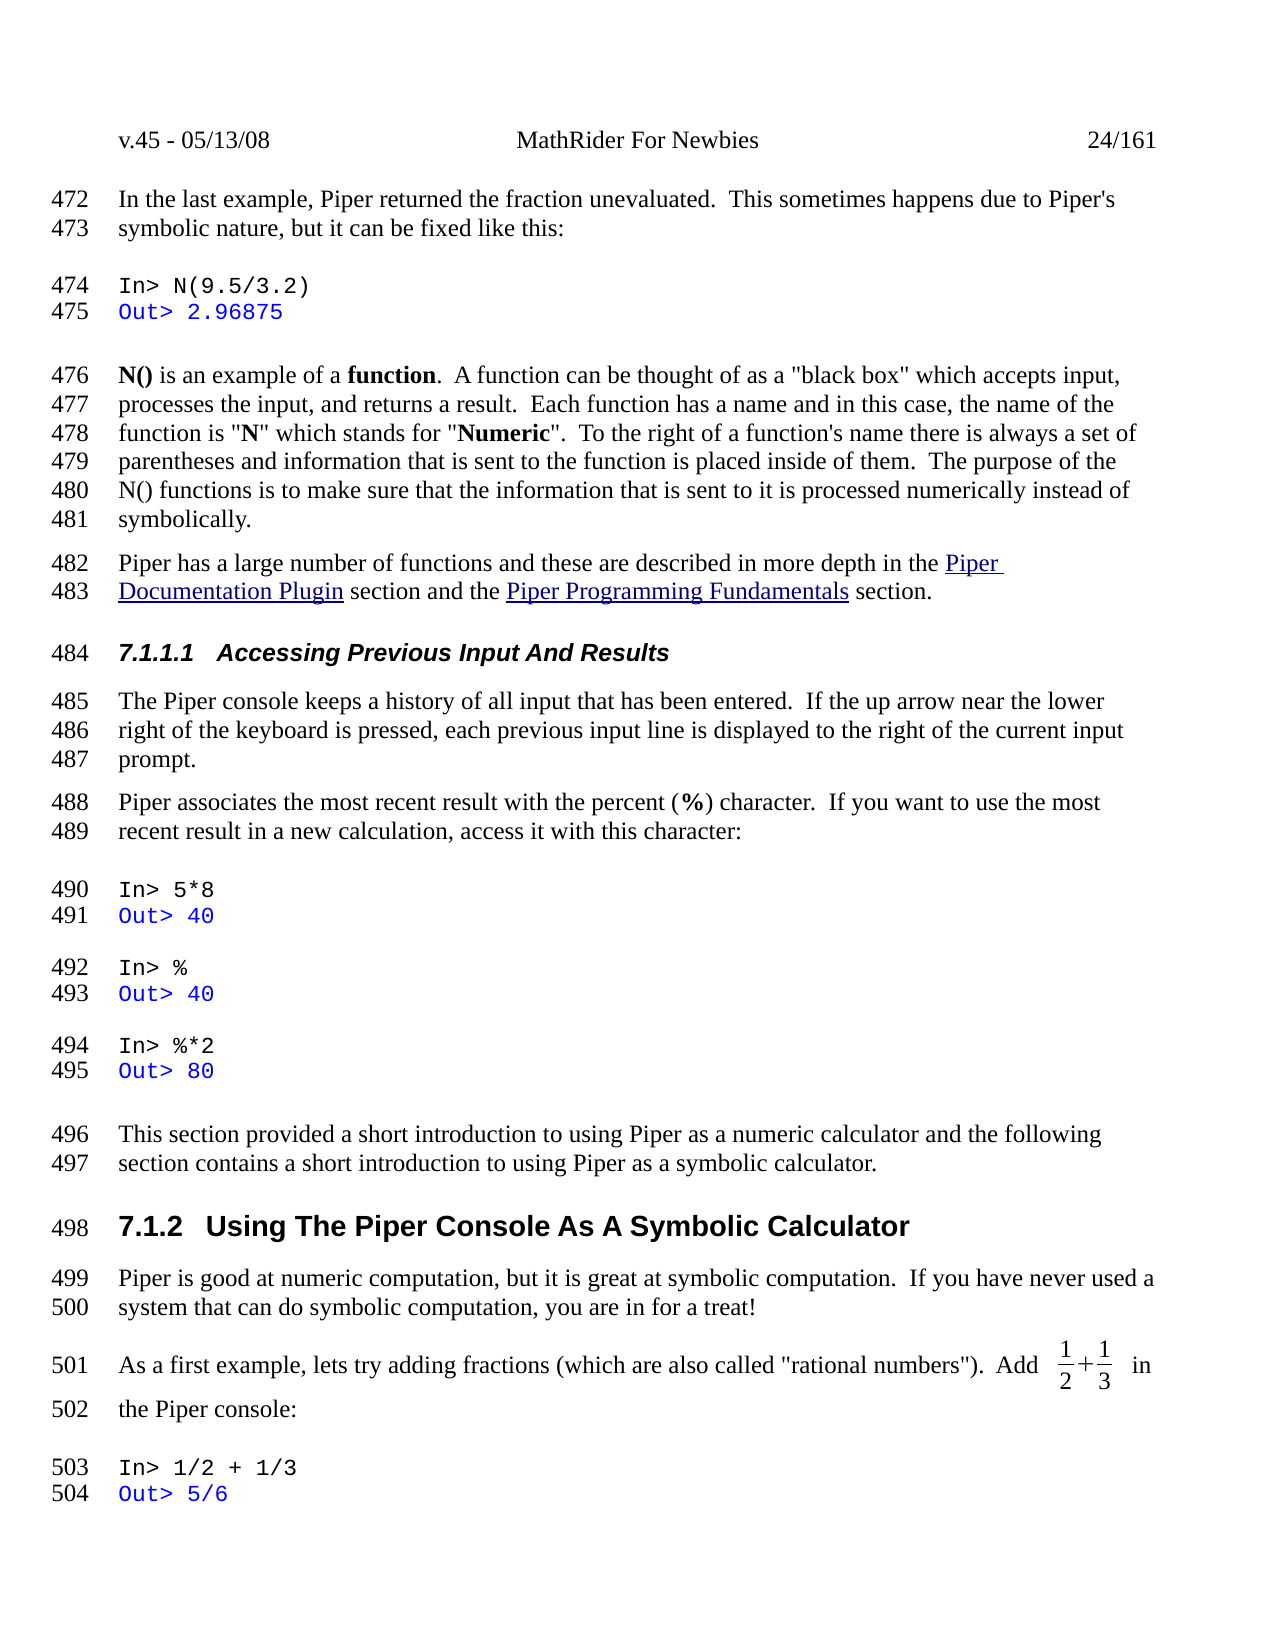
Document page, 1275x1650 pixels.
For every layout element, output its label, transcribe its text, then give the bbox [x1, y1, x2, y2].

text In> %*2 [118, 1034, 1157, 1060]
text In the last example, Piper returned the fraction unevaluated. This sometimes happens due to Piper's symbolic nature, but it can be fixed like this: [118, 184, 1157, 241]
text Piper associates the most recent result with the percent (%) character. If you want to use the most recent result in a new calculation, access it with this character: [118, 787, 1157, 845]
text Piper is good at numeric computation, but it is great at symbolic computation. If you have never used a system that can do symbolic computation, you are in for a treat! [118, 1263, 1157, 1320]
text Out> 2.96875 [118, 301, 1157, 327]
text Out> 40 [118, 904, 1157, 930]
text Out> 40 [118, 982, 1157, 1008]
text In> N(9.5/3.2) [118, 275, 1157, 301]
text N() is an example of a function. A function can be thought of as a "black box" which accepts input, processes the input, and returns a result. Each function has a name and in this case, the name of the function is "N" which stands for "Numeric". To the right of a function's name there is always a set of parentheses and information that is sent to the function is placed inside of them. The purpose of the N() functions is to make sure that the information that is sent to it is processed numerically instead of symbolically. [118, 360, 1157, 533]
text Out> 5/6 [118, 1482, 1157, 1508]
text As a first example, lets try adding fractions (which are also called "rational numbers"). Addin the Piper console: [118, 1335, 1157, 1423]
subtitle Accessing Previous Input And Results [118, 638, 1157, 666]
text Piper has a large number of functions and these are described in more depth in the Piper Documentation Plugin section and the Piper Programming Fundamentals section. [118, 548, 1157, 605]
text The Piper console keeps a history of all input that has been entered. If the up arrow near the lower right of the keyboard is pressed, each previous input line is displayed to the right of the current input prompt. [118, 686, 1157, 772]
text In> % [118, 956, 1157, 982]
text In> 5*8 [118, 878, 1157, 904]
text Out> 80 [118, 1060, 1157, 1086]
subtitle Using The Piper Console As A Symbolic Calculator [118, 1209, 1157, 1243]
text This section provided a short introduction to using Piper as a numeric calculator and the following section contains a short introduction to using Piper as a symbolic calculator. [118, 1119, 1157, 1177]
text In> 1/2 + 1/3 [118, 1456, 1157, 1482]
